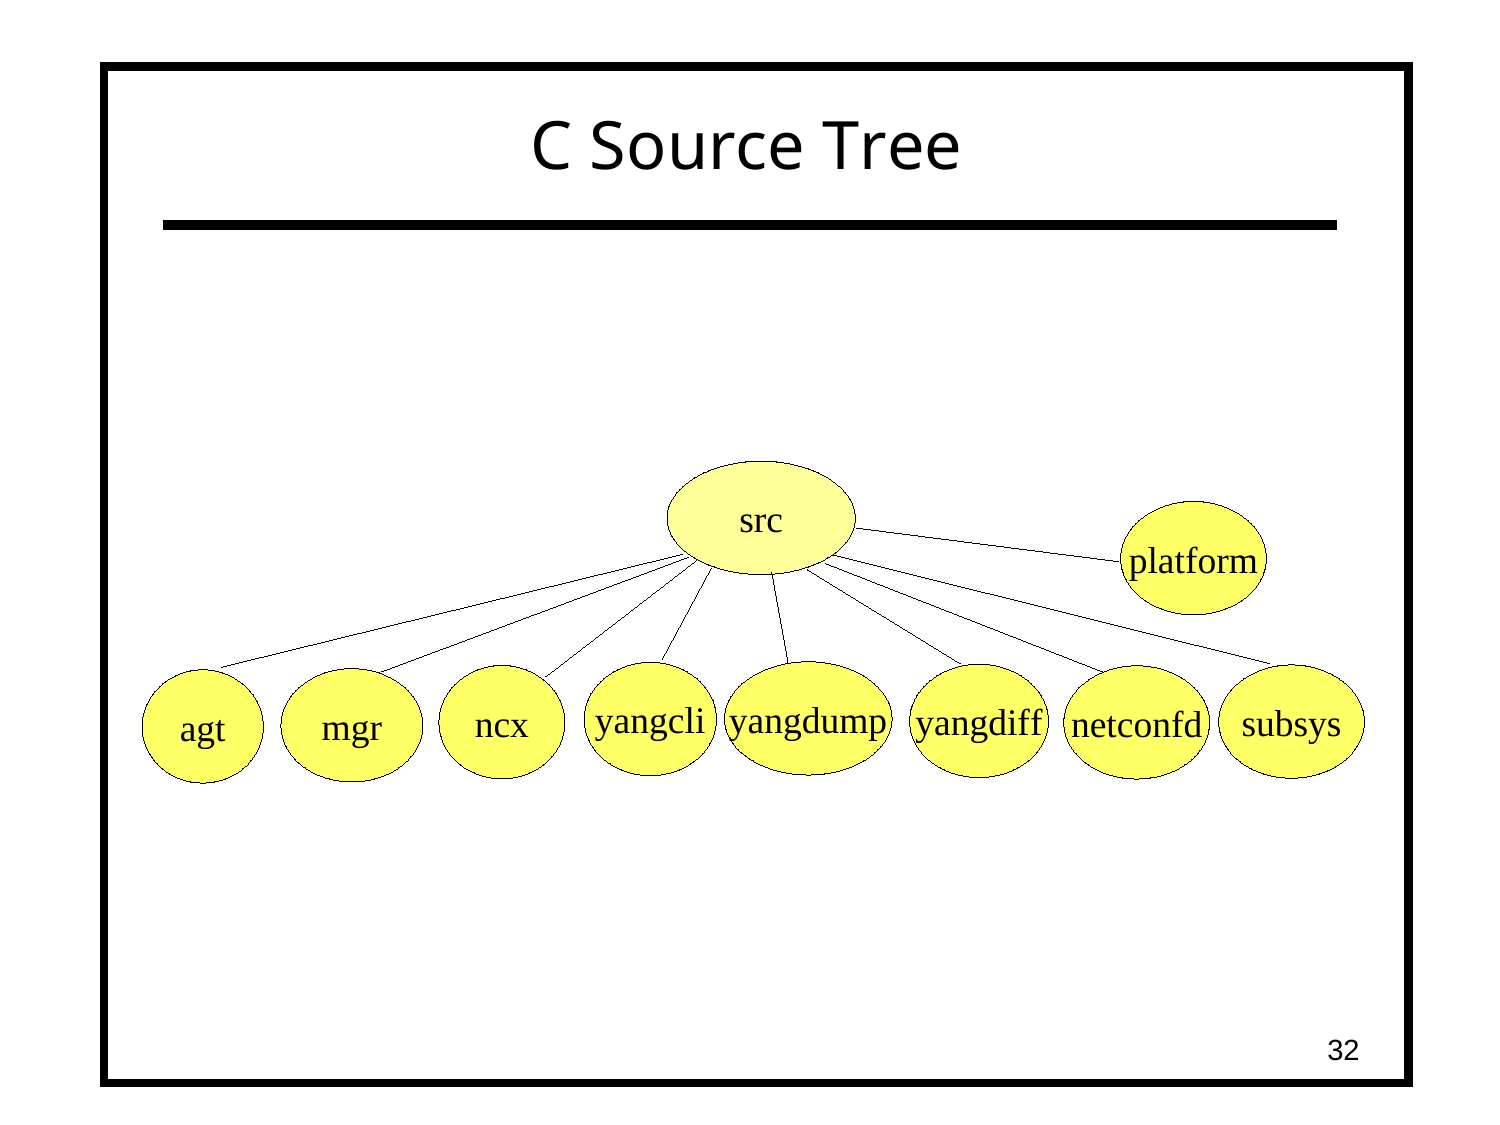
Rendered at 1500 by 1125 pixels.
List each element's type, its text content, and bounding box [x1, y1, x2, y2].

title C Source Tree [162, 74, 1332, 213]
text_box netconfd [1063, 665, 1210, 780]
text_box src [667, 461, 856, 575]
text_box yangdiff [909, 664, 1049, 778]
text_box ncx [438, 665, 565, 779]
text_box platform [1120, 501, 1267, 615]
text_box agt [142, 669, 264, 784]
text_box subsys [1218, 664, 1365, 779]
text_box yangcli [584, 662, 717, 776]
text_box mgr [280, 668, 423, 782]
text_box yangdump [724, 661, 893, 776]
